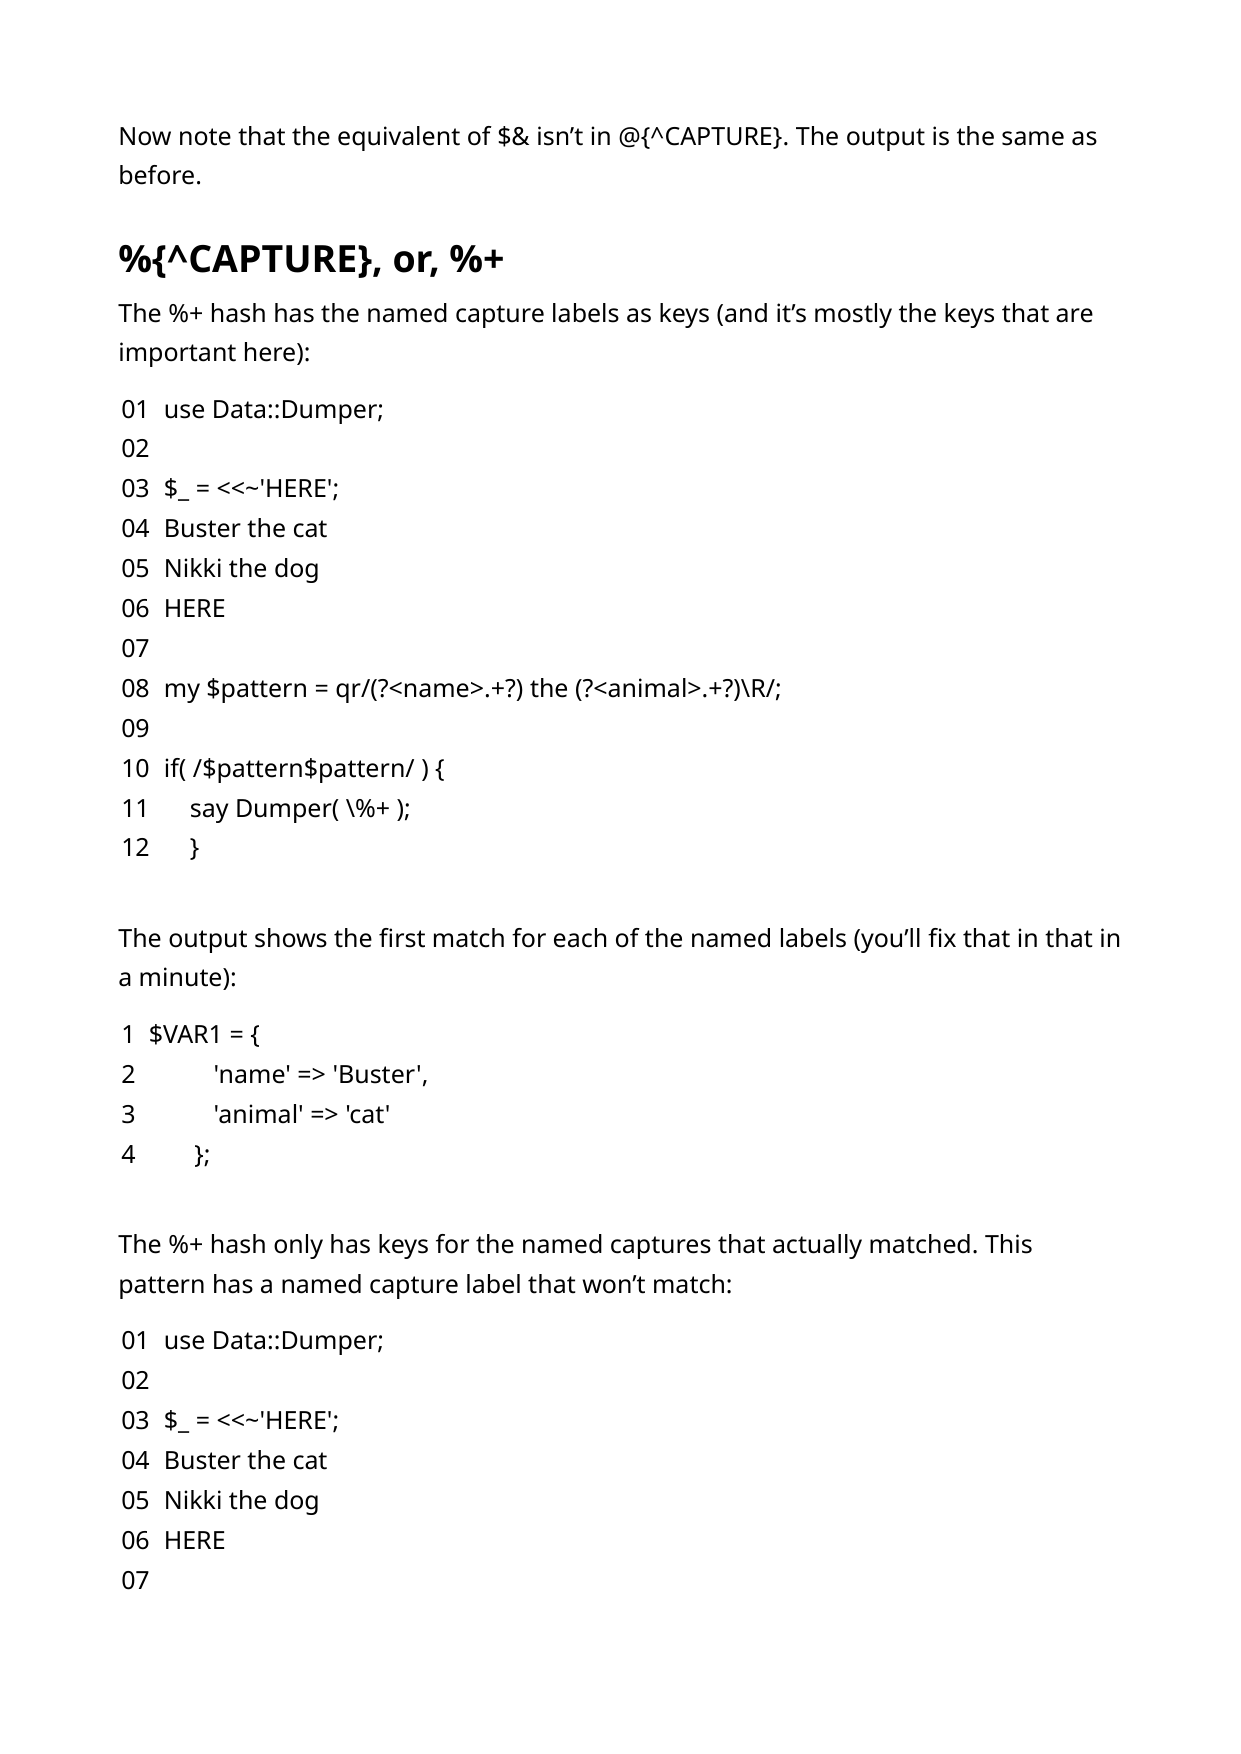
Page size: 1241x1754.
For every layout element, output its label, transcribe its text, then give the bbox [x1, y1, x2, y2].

table_header 4 [118, 1134, 146, 1173]
table_header $VAR1 = { [146, 1014, 296, 1054]
text The output shows the first match for each of the named labels (you’ll fix that in that in a minute): [118, 921, 1122, 994]
table_header 02 [118, 1360, 161, 1400]
table_header HERE [161, 1520, 236, 1559]
table_header HERE [161, 588, 236, 628]
text Now note that the equivalent of $& isn’t in @{^CAPTURE}. The output is the same as before. [118, 118, 1122, 191]
table_header Nikki the dog [161, 548, 371, 588]
table_header my $pattern = qr/(?<name>.+?) the (?<animal>.+?)\R/; [161, 668, 939, 707]
table_header use Data::Dumper; [161, 388, 423, 428]
table_header [161, 628, 180, 668]
table_header [161, 1360, 180, 1400]
table_header 11 [118, 787, 161, 827]
table_header 09 [118, 708, 161, 747]
table_header 05 [118, 1480, 161, 1519]
table_header use Data::Dumper; [161, 1320, 423, 1360]
table_header Buster the cat [161, 508, 386, 548]
text The %+ hash only has keys for the named captures that actually matched. This pattern has a named capture label that won’t match: [118, 1227, 1122, 1300]
table_header 03 [118, 1400, 161, 1440]
table_header 'animal' => 'cat' [146, 1094, 683, 1133]
table_header 07 [118, 628, 161, 668]
table_header 2 [118, 1054, 146, 1093]
table_header } [161, 827, 231, 867]
table_header $_ = <<~'HERE'; [161, 468, 393, 508]
table_header 04 [118, 508, 161, 548]
text The %+ hash has the named capture labels as keys (and it’s mostly the keys that are important here): [118, 295, 1122, 369]
table_header 1 [118, 1014, 146, 1054]
table_header $_ = <<~'HERE'; [161, 1400, 393, 1440]
table_header 08 [118, 668, 161, 707]
table_header 06 [118, 588, 161, 628]
table_header [161, 708, 180, 747]
table_header 05 [118, 548, 161, 588]
table_header 3 [118, 1094, 146, 1133]
table_header Buster the cat [161, 1440, 386, 1479]
table_header 02 [118, 428, 161, 468]
table_header 10 [118, 748, 161, 787]
table_header 04 [118, 1440, 161, 1479]
table_header 07 [118, 1559, 161, 1599]
table_header [161, 428, 180, 468]
table_header 'name' => 'Buster', [146, 1054, 683, 1093]
table_header 01 [118, 388, 161, 428]
table_header say Dumper( \%+ ); [161, 787, 564, 827]
subtitle %{^CAPTURE}, or, %+ [118, 232, 1122, 283]
table_header 01 [118, 1320, 161, 1360]
table_header if( /$pattern$pattern/ ) { [161, 748, 566, 787]
table_header }; [146, 1134, 271, 1173]
table_header 03 [118, 468, 161, 508]
table_header 12 [118, 827, 161, 867]
table_header 06 [118, 1520, 161, 1559]
table_header [161, 1559, 180, 1599]
table_header Nikki the dog [161, 1480, 371, 1519]
